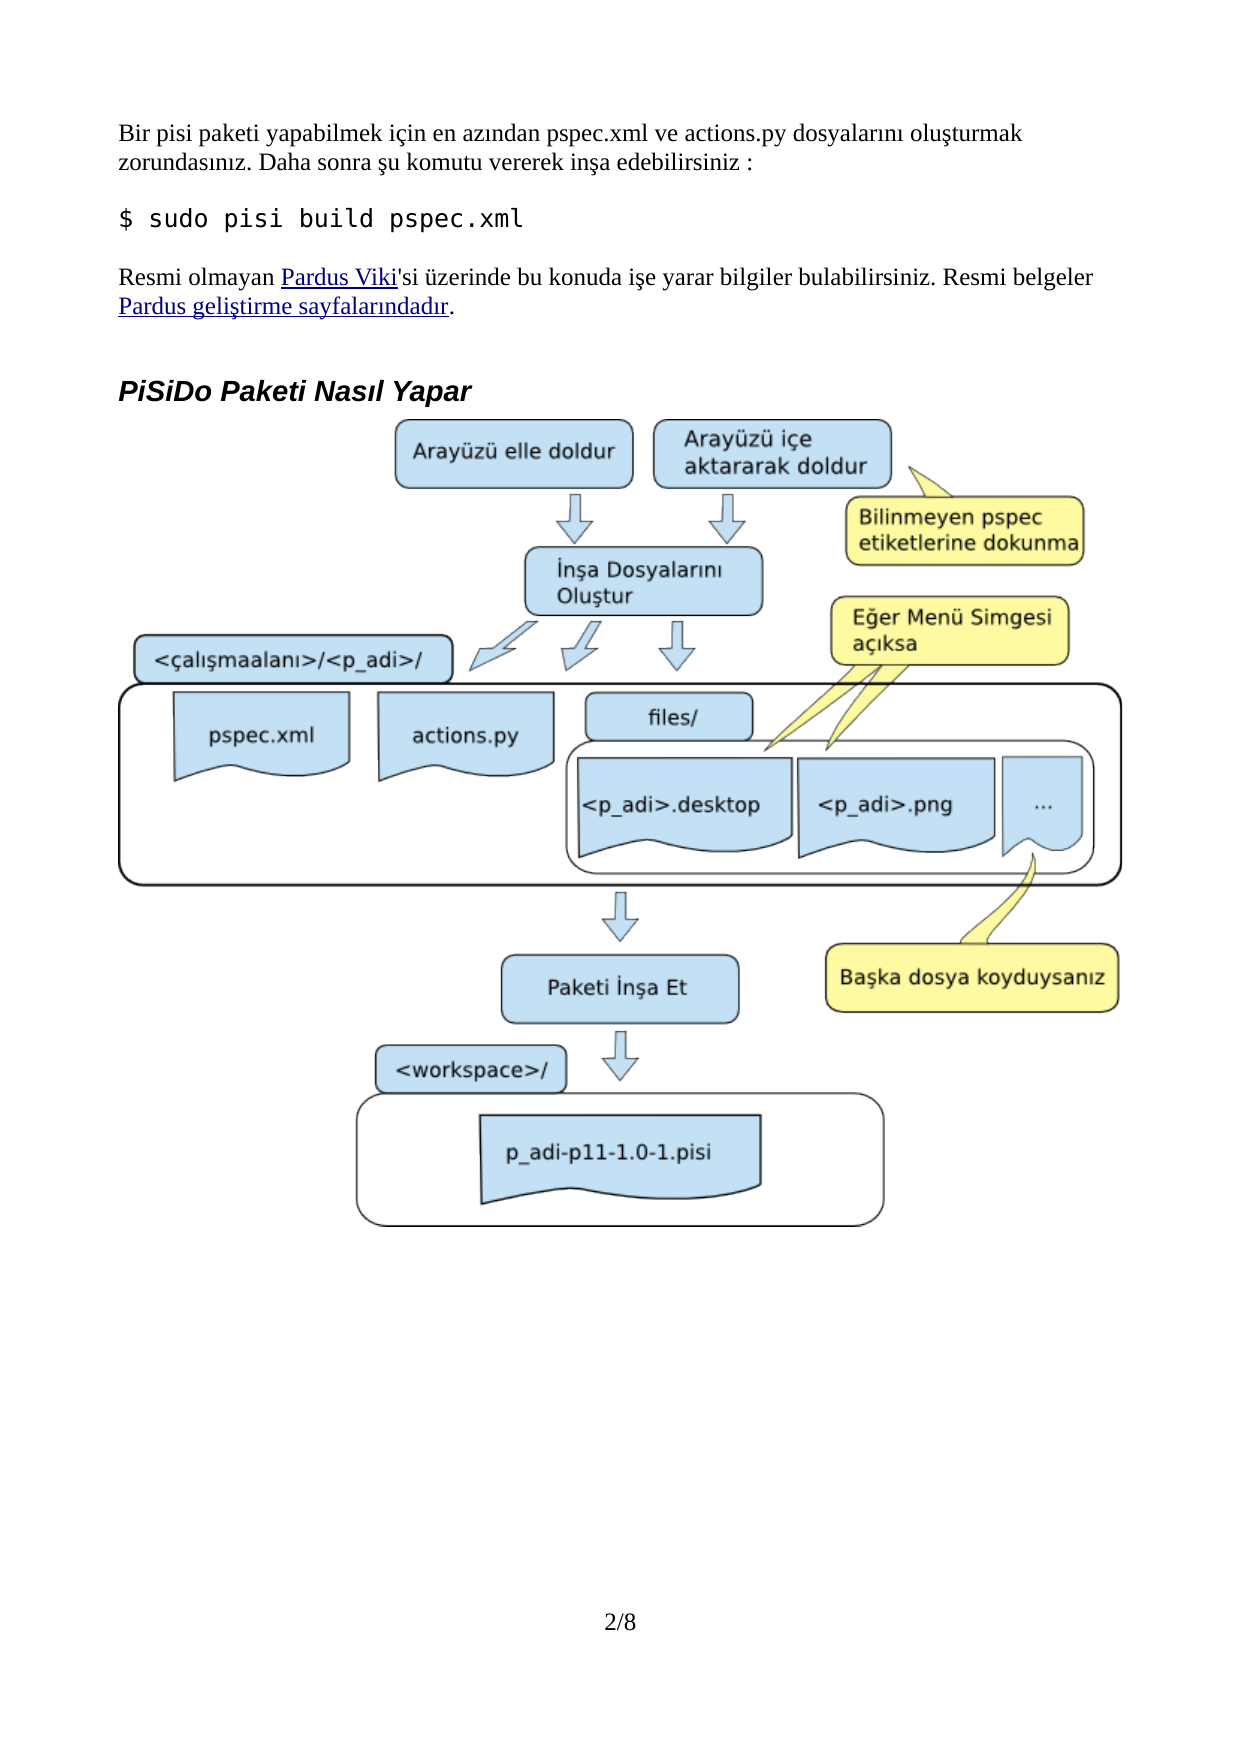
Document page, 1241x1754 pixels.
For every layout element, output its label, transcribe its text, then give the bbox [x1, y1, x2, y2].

text $ sudo pisi build pspec.xml [118, 204, 1122, 233]
picture [118, 419, 1123, 1227]
text Bir pisi paketi yapabilmek için en azından pspec.xml ve actions.py dosyalarını oluşturmak zorundasınız. Daha sonra şu komutu vererek inşa edebilirsiniz : [118, 118, 1122, 176]
text Resmi olmayan Pardus Viki'si üzerinde bu konuda işe yarar bilgiler bulabilirsiniz. Resmi belgeler Pardus geliştirme sayfalarındadır. [118, 262, 1122, 320]
subtitle PiSiDo Paketi Nasıl Yapar [118, 373, 1122, 407]
